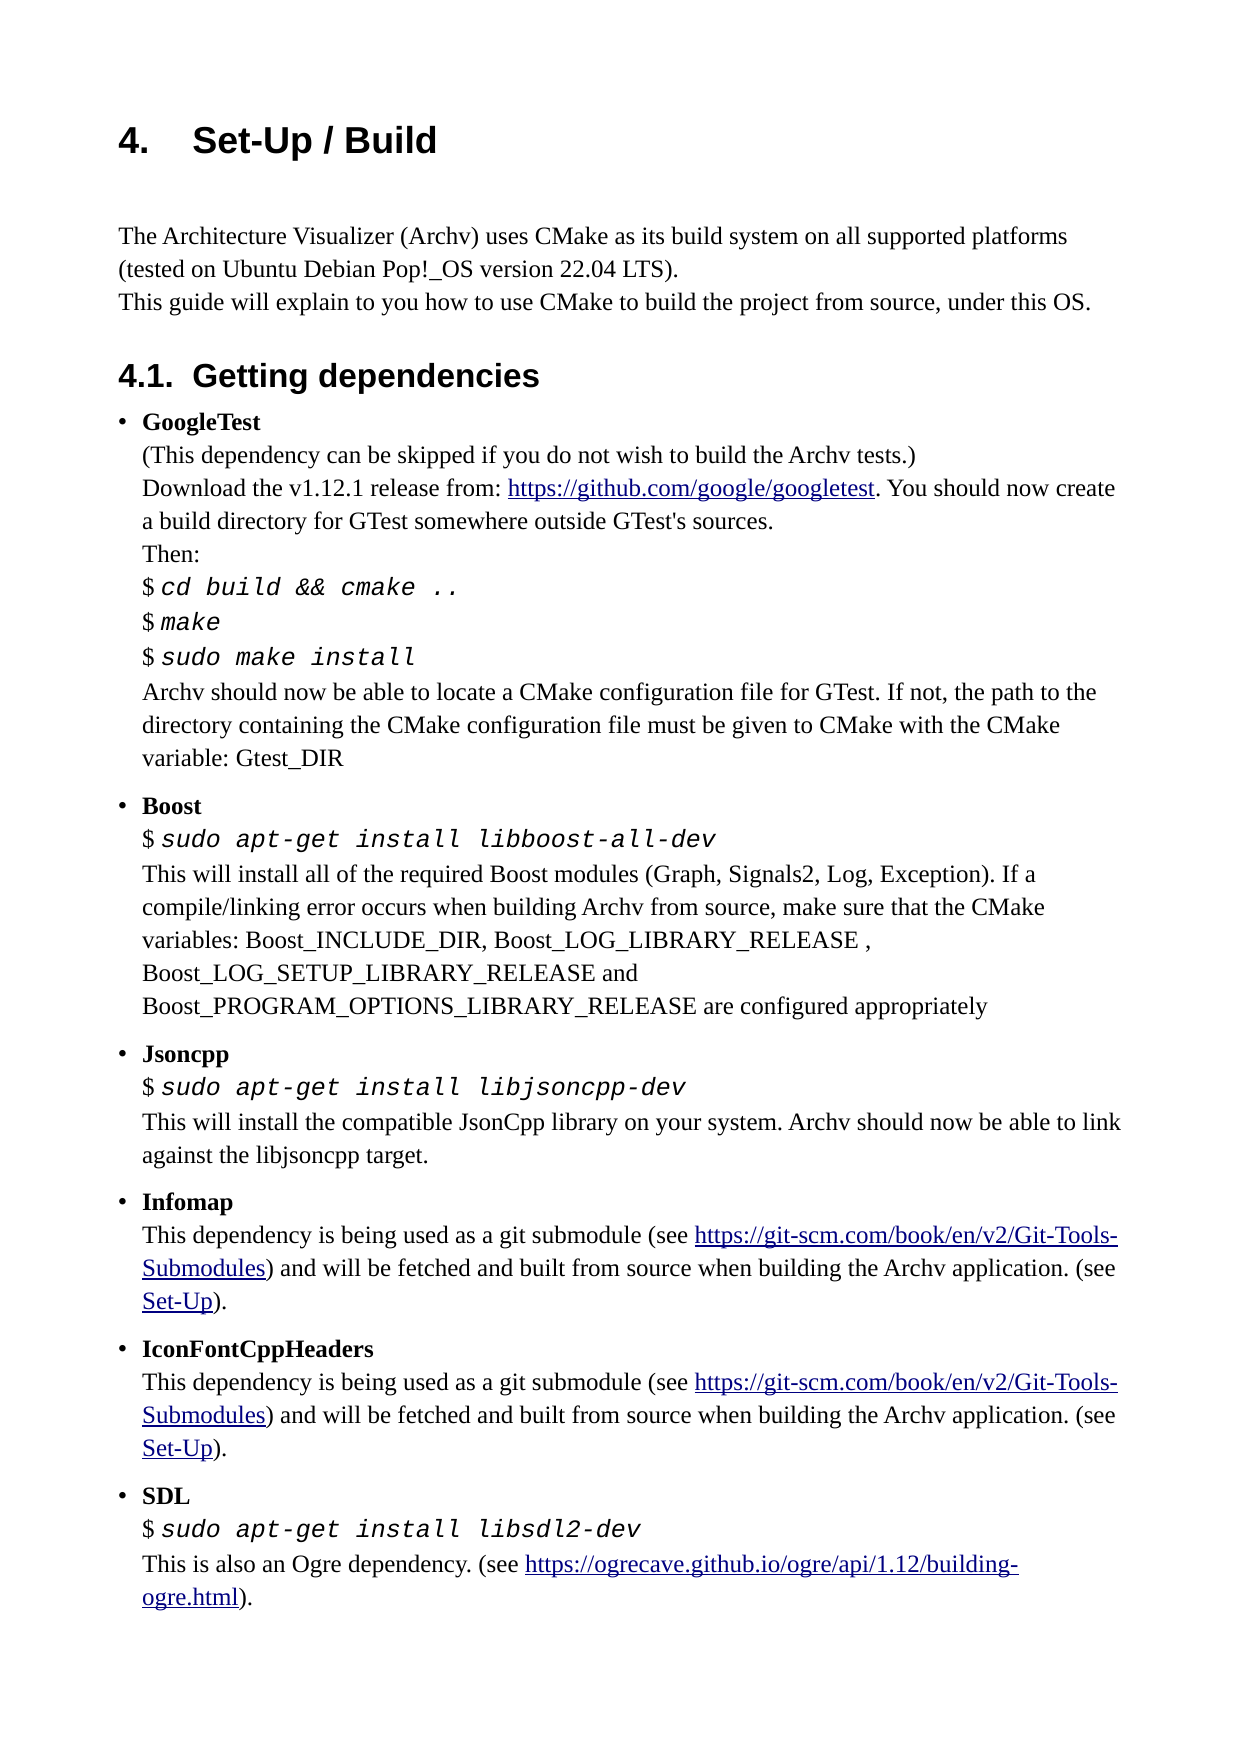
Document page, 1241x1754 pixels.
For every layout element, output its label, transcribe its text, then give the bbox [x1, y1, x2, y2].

list SDL $ sudo apt-get install libsdl2-dev This is also an Ogre dependency. (see https://ogrecave.github.io/ogre/api/1.12/building-ogre.html). [118, 1481, 1122, 1611]
subtitle Set-Up / Build [118, 118, 1122, 161]
list Infomap This dependency is being used as a git submodule (see https://git-scm.com/book/en/v2/Git-Tools-Submodules) and will be fetched and built from source when building the Archv application. (see Set-Up). [118, 1187, 1122, 1315]
list Jsoncpp $ sudo apt-get install libjsoncpp-dev This will install the compatible JsonCpp library on your system. Archv should now be able to link against the libjsoncpp target. [118, 1039, 1122, 1168]
list Boost $ sudo apt-get install libboost-all-dev This will install all of the required Boost modules (Graph, Signals2, Log, Exception). If a compile/linking error occurs when building Archv from source, make sure that the CMake variables: Boost_INCLUDE_DIR, Boost_LOG_LIBRARY_RELEASE , Boost_LOG_SETUP_LIBRARY_RELEASE and Boost_PROGRAM_OPTIONS_LIBRARY_RELEASE are configured appropriately [118, 791, 1122, 1020]
list GoogleTest (This dependency can be skipped if you do not wish to build the Archv tests.) Download the v1.12.1 release from: https://github.com/google/googletest. You should now create a build directory for GTest somewhere outside GTest's sources. Then: $ cd build && cmake .. $ make $ sudo make install Archv should now be able to locate a CMake configuration file for GTest. If not, the path to the directory containing the CMake configuration file must be given to CMake with the CMake variable: Gtest_DIR [118, 407, 1122, 772]
subtitle Getting dependencies [118, 356, 1122, 394]
list IconFontCppHeaders This dependency is being used as a git submodule (see https://git-scm.com/book/en/v2/Git-Tools-Submodules) and will be fetched and built from source when building the Archv application. (see Set-Up). [118, 1334, 1122, 1462]
text The Architecture Visualizer (Archv) uses CMake as its build system on all supported platforms (tested on Ubuntu Debian Pop!_OS version 22.04 LTS). This guide will explain to you how to use CMake to build the project from source, under this OS. [118, 221, 1122, 316]
